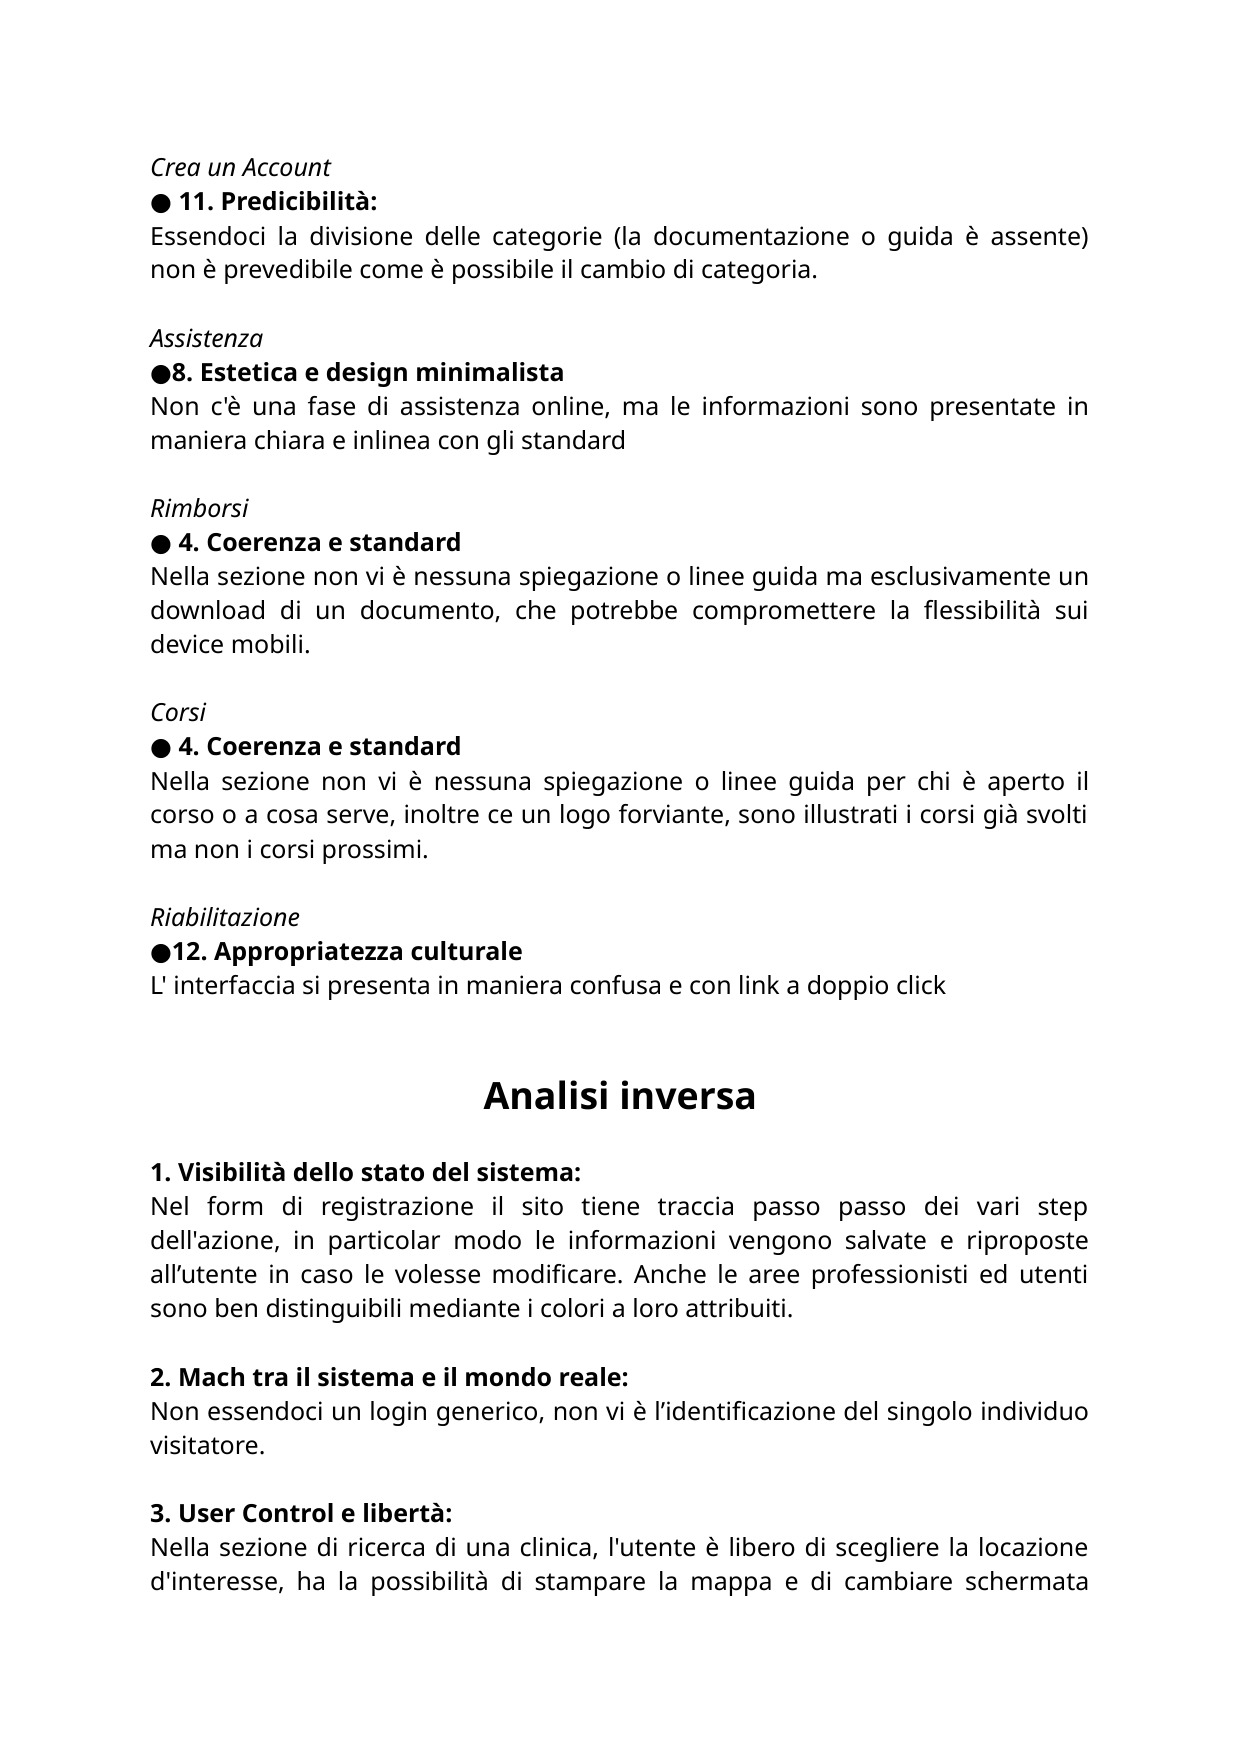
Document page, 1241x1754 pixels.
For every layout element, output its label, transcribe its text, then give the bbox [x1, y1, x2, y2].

text Non essendoci un login generico, non vi è l’identificazione del singolo individuo visitatore. [150, 1393, 1090, 1461]
text 2. Mach tra il sistema e il mondo reale: [150, 1359, 1090, 1393]
text ● 4. Coerenza e standard [150, 525, 1090, 559]
text Analisi inversa [150, 1070, 1090, 1121]
text Non c'è una fase di assistenza online, ma le informazioni sono presentate in maniera chiara e inlinea con gli standard [150, 388, 1090, 457]
text Rimborsi [150, 491, 1090, 525]
text ●12. Appropriatezza culturale [150, 933, 1090, 967]
text ● 4. Coerenza e standard [150, 729, 1090, 763]
text Essendoci la divisione delle categorie (la documentazione o guida è assente) non è prevedibile come è possibile il cambio di categoria. [150, 218, 1090, 286]
text Corsi [150, 695, 1090, 729]
text ●8. Estetica e design minimalista [150, 354, 1090, 388]
text Nella sezione non vi è nessuna spiegazione o linee guida per chi è aperto il corso o a cosa serve, inoltre ce un logo forviante, sono illustrati i corsi già svolti ma non i corsi prossimi. [150, 763, 1090, 865]
text Riabilitazione [150, 899, 1090, 933]
text 3. User Control e libertà: [150, 1495, 1090, 1529]
text Crea un Account [150, 150, 1090, 184]
text 1. Visibilità dello stato del sistema: [150, 1155, 1090, 1189]
text L' interfaccia si presenta in maniera confusa e con link a doppio click [150, 967, 1090, 1002]
text Nella sezione non vi è nessuna spiegazione o linee guida ma esclusivamente un download di un documento, che potrebbe compromettere la flessibilità sui device mobili. [150, 559, 1090, 661]
text Nella sezione di ricerca di una clinica, l'utente è libero di scegliere la locazione d'interesse, ha la possibilità di stampare la mappa e di cambiare schermata [150, 1529, 1090, 1598]
text Nel form di registrazione il sito tiene traccia passo passo dei vari step dell'azione, in particolar modo le informazioni vengono salvate e riproposte all’utente in caso le volesse modificare. Anche le aree professionisti ed utenti sono ben distinguibili mediante i colori a loro attribuiti. [150, 1189, 1090, 1325]
text ● 11. Predicibilità: [150, 184, 1090, 218]
text Assistenza [150, 320, 1090, 354]
